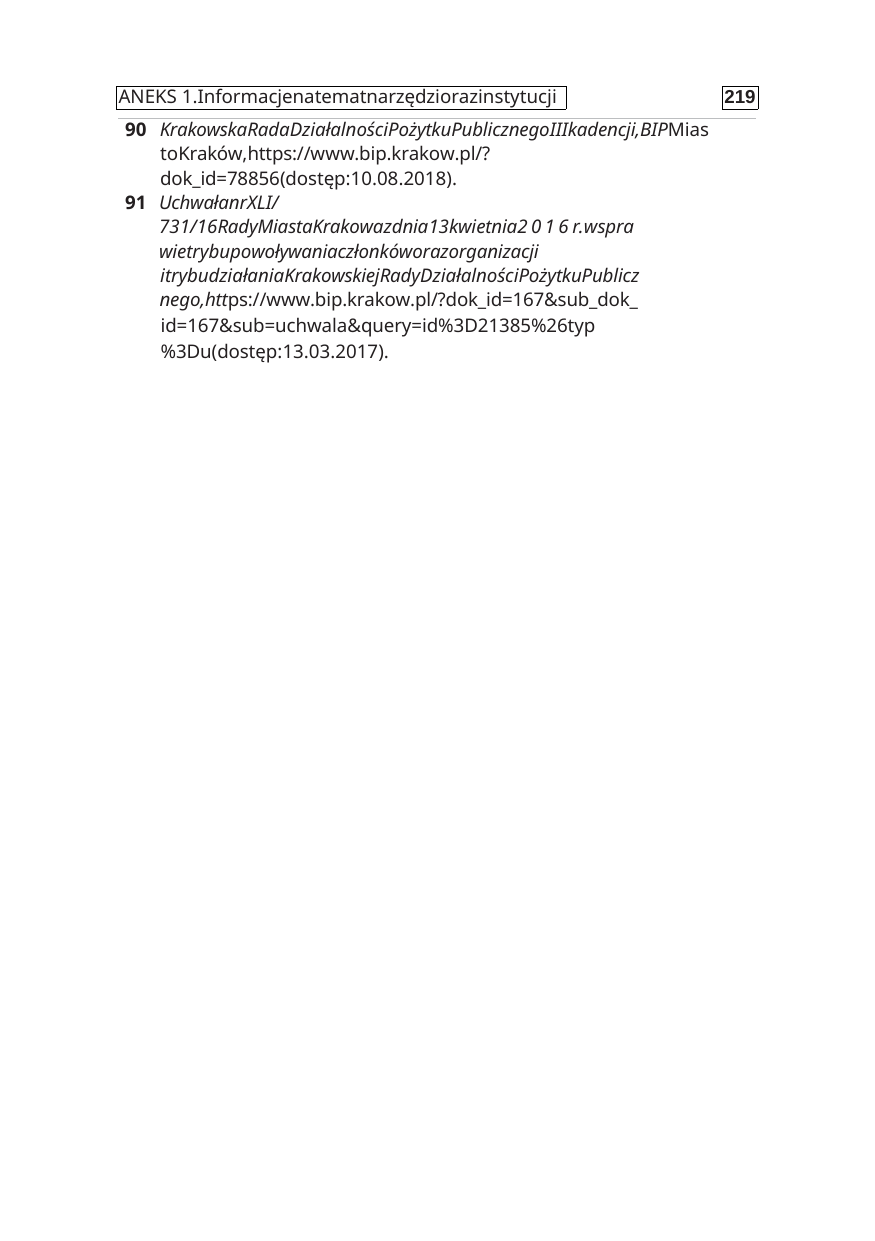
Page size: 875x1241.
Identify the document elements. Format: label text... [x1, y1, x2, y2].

text itrybudziałaniaKrakowskiejRadyDziałalnościPożytkuPublicznego,https://www.bip.krakow.pl/?dok_id=167&sub_dok_ [159, 263, 639, 312]
list UchwałanrXLI/731/16RadyMiastaKrakowazdnia13kwietnia2016r.wsprawietrybupowoływaniaczłonkóworazorganizacji [125, 190, 642, 263]
list KrakowskaRadaDziałalnościPożytkuPublicznegoIIIkadencji,BIPMiastoKraków,https://www.bip.krakow.pl/?dok_id=78856(dostęp:10.08.2018). [125, 117, 714, 190]
text id=167&sub=uchwala&query=id%3D21385%26typ%3Du(dostęp:13.03.2017). [160, 313, 772, 364]
